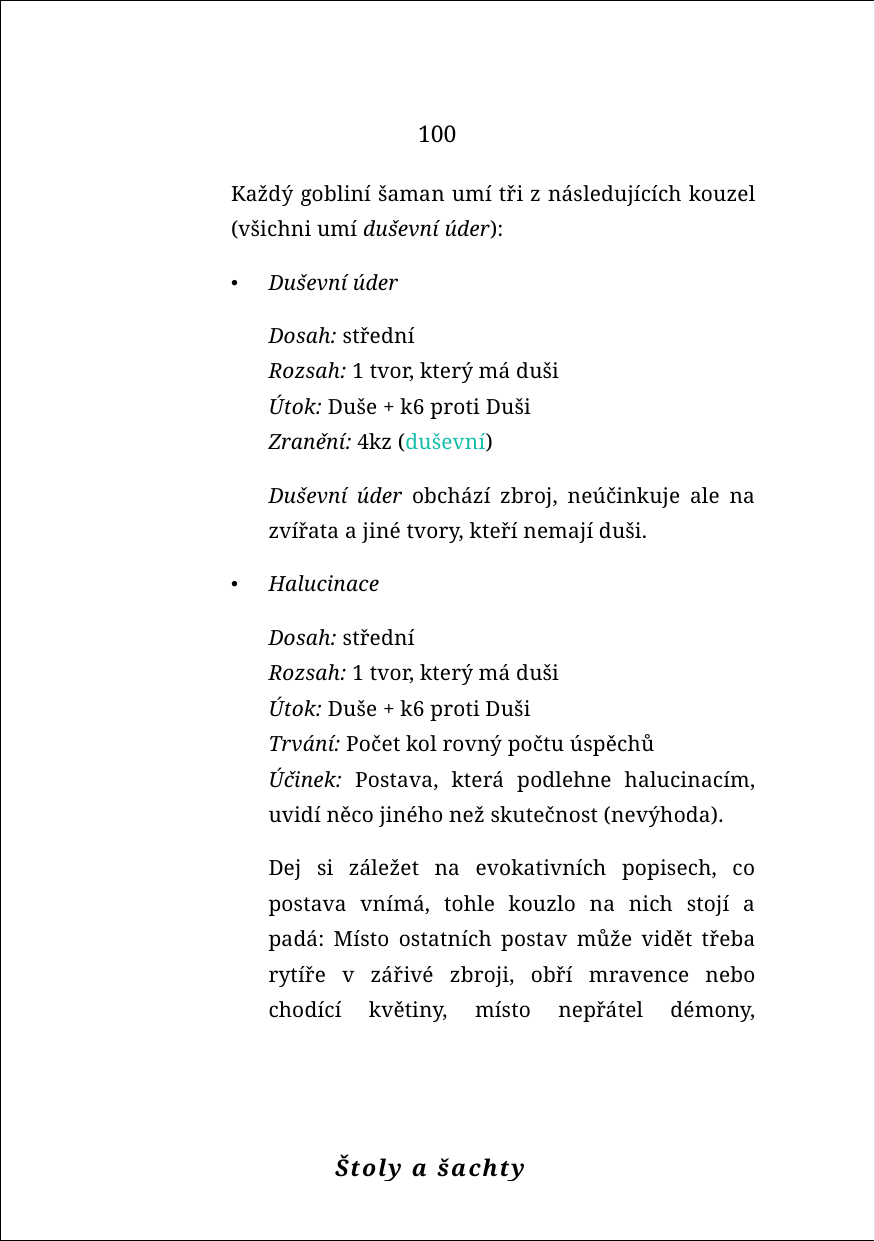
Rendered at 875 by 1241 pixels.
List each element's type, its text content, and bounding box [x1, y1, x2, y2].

list Halucinace [231, 569, 756, 598]
list Dej si záležet na evokativních popisech, co postava vnímá, tohle kouzlo na nich stojí a padá: Místo ostatních postav může vidět třeba rytíře v zářivé zbroji, obří mravence nebo chodící květiny, místo nepřátel démony, [231, 853, 756, 1024]
list Duševní úder obchází zbroj, neúčinkuje ale na zvířata a jiné tvory, kteří nemají duši. [231, 481, 756, 545]
list Každý gobliní šaman umí tři z následujících kouzel (všichni umí duševní úder): [193, 179, 756, 243]
list Duševní úder [231, 268, 756, 296]
list Dosah: střední Rozsah: 1 tvor, který má duši Útok: Duše + k6 proti Duši Trvání: Počet kol rovný počtu úspěchů Účinek: Postava, která podlehne halucinacím, uvidí něco jiného než skutečnost (nevýhoda). [231, 623, 756, 829]
list Dosah: střední Rozsah: 1 tvor, který má duši Útok: Duše + k6 proti Duši Zranění: 4kz (duševní) [231, 321, 756, 456]
